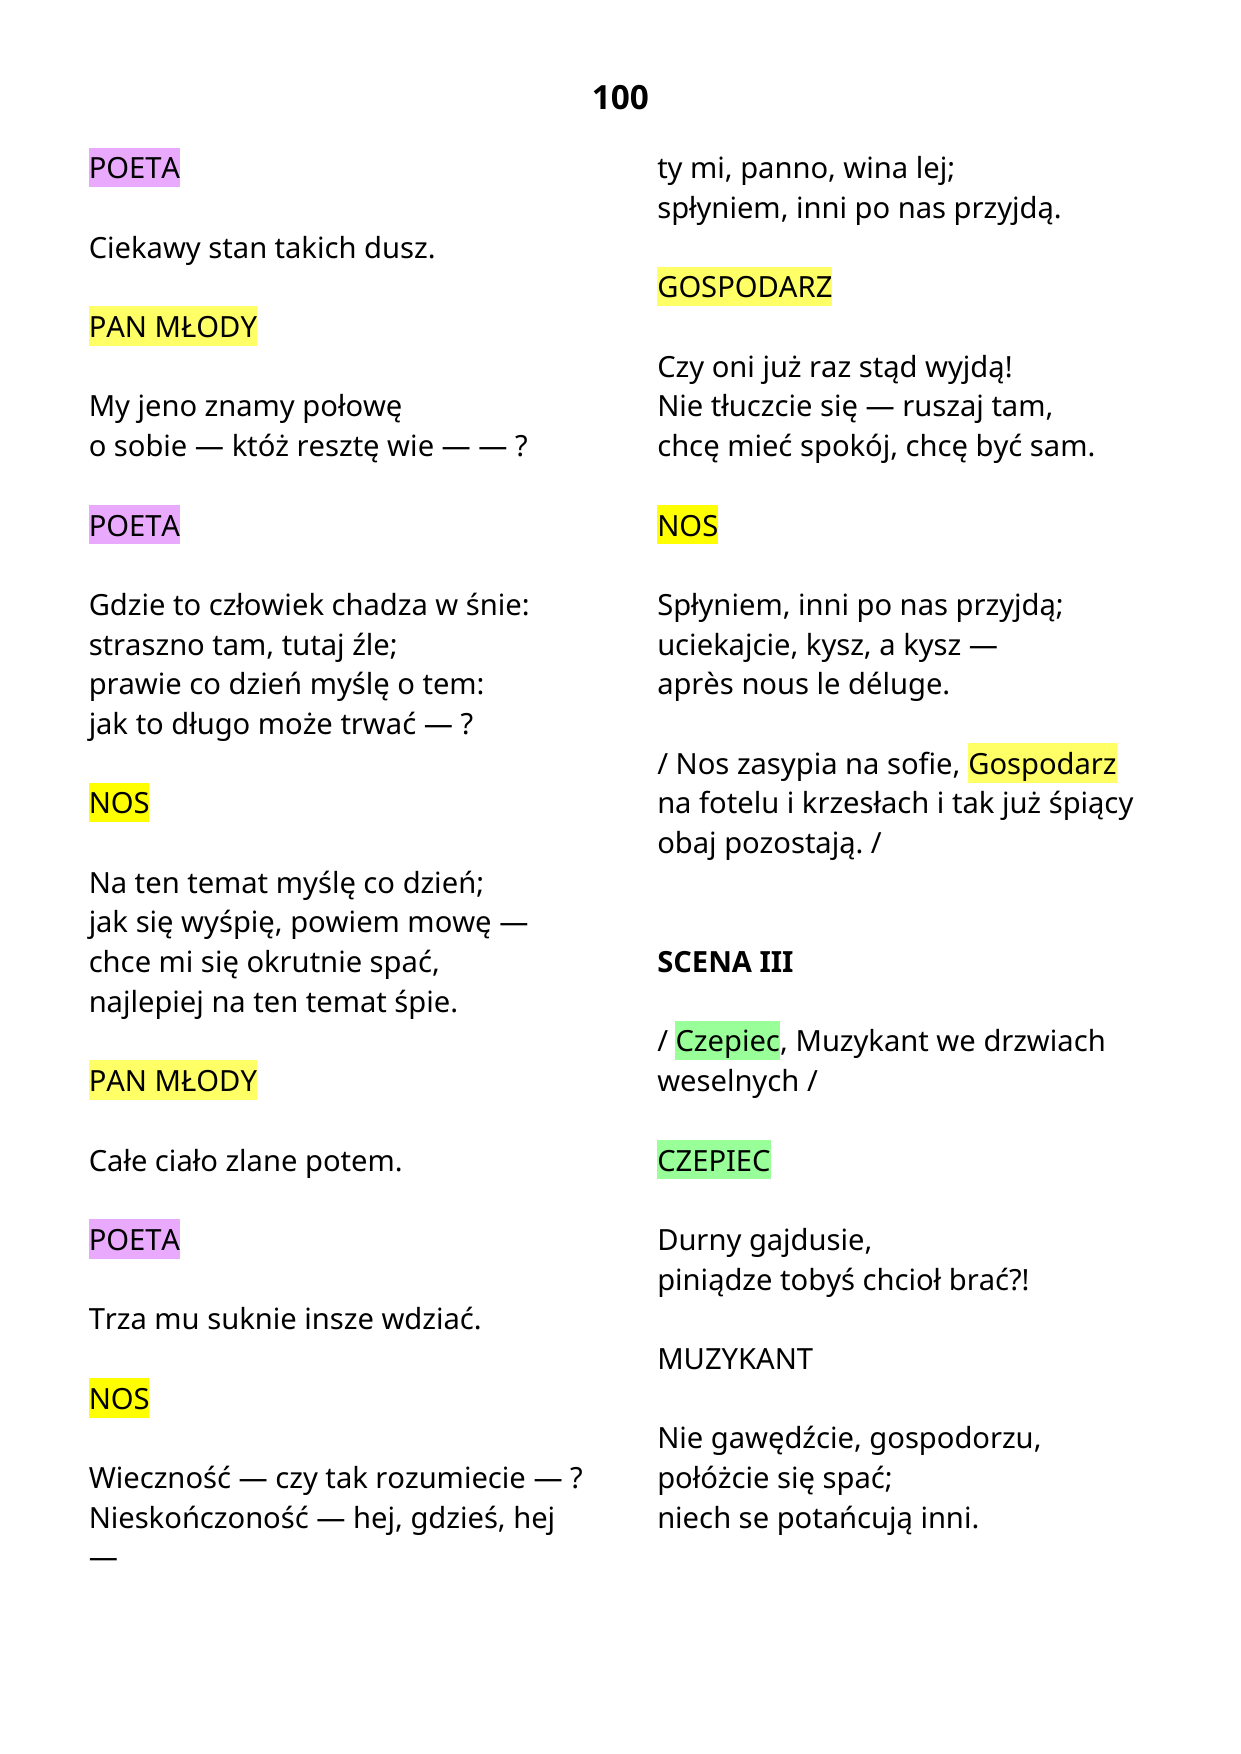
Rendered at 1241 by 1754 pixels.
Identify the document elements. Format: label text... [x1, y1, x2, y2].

text Czy oni już raz stąd wyjdą! [657, 346, 1152, 386]
text jak to długo może trwać — ? [88, 703, 583, 743]
text / Czepiec, Muzykant we drzwiach weselnych / [657, 1021, 1152, 1100]
text POETA [88, 148, 583, 187]
text straszno tam, tutaj źle; [88, 624, 583, 663]
text PAN MŁODY [88, 306, 583, 346]
text NOS [657, 505, 1152, 544]
text Nie tłuczcie się — ruszaj tam, [657, 386, 1152, 425]
text Na ten temat myślę co dzień; [88, 862, 583, 902]
text POETA [88, 1219, 583, 1259]
text Wieczność — czy tak rozumiecie — ? [88, 1457, 583, 1497]
text Trza mu suknie insze wdziać. [88, 1298, 583, 1338]
text PAN MŁODY [88, 1060, 583, 1100]
text Spłyniem, inni po nas przyjdą; [657, 584, 1152, 624]
text jak się wyśpię, powiem mowę — [88, 902, 583, 941]
text Durny gajdusie, [657, 1219, 1152, 1259]
text SCENA III [657, 941, 1152, 981]
text najlepiej na ten temat śpie. [88, 981, 583, 1021]
text NOS [88, 1378, 583, 1418]
text Gdzie to człowiek chadza w śnie: [88, 584, 583, 624]
text ty mi, panno, wina lej; [657, 148, 1152, 187]
text / Nos zasypia na sofie, Gospodarz na fotelu i krzesłach i tak już śpiący obaj pozostają. / [657, 743, 1152, 862]
text chce mi się okrutnie spać, [88, 941, 583, 981]
text GOSPODARZ [657, 267, 1152, 306]
text Ciekawy stan takich dusz. [88, 227, 583, 267]
text Nieskończoność — hej, gdzieś, hej — [88, 1497, 583, 1576]
text uciekajcie, kysz, a kysz — [657, 624, 1152, 663]
text POETA [88, 505, 583, 544]
text połóżcie się spać; [657, 1457, 1152, 1497]
text CZEPIEC [657, 1140, 1152, 1179]
text NOS [88, 783, 583, 822]
text chcę mieć spokój, chcę być sam. [657, 425, 1152, 465]
text MUZYKANT [657, 1338, 1152, 1378]
text My jeno znamy połowę [88, 386, 583, 425]
text prawie co dzień myślę o tem: [88, 663, 583, 703]
text o sobie — któż resztę wie — — ? [88, 425, 583, 465]
text après nous le déluge. [657, 663, 1152, 703]
text Całe ciało zlane potem. [88, 1140, 583, 1179]
text niech se potańcują inni. [657, 1497, 1152, 1537]
text piniądze tobyś chcioł brać?! [657, 1259, 1152, 1298]
text spłyniem, inni po nas przyjdą. [657, 187, 1152, 227]
text Nie gawędźcie, gospodorzu, [657, 1418, 1152, 1457]
